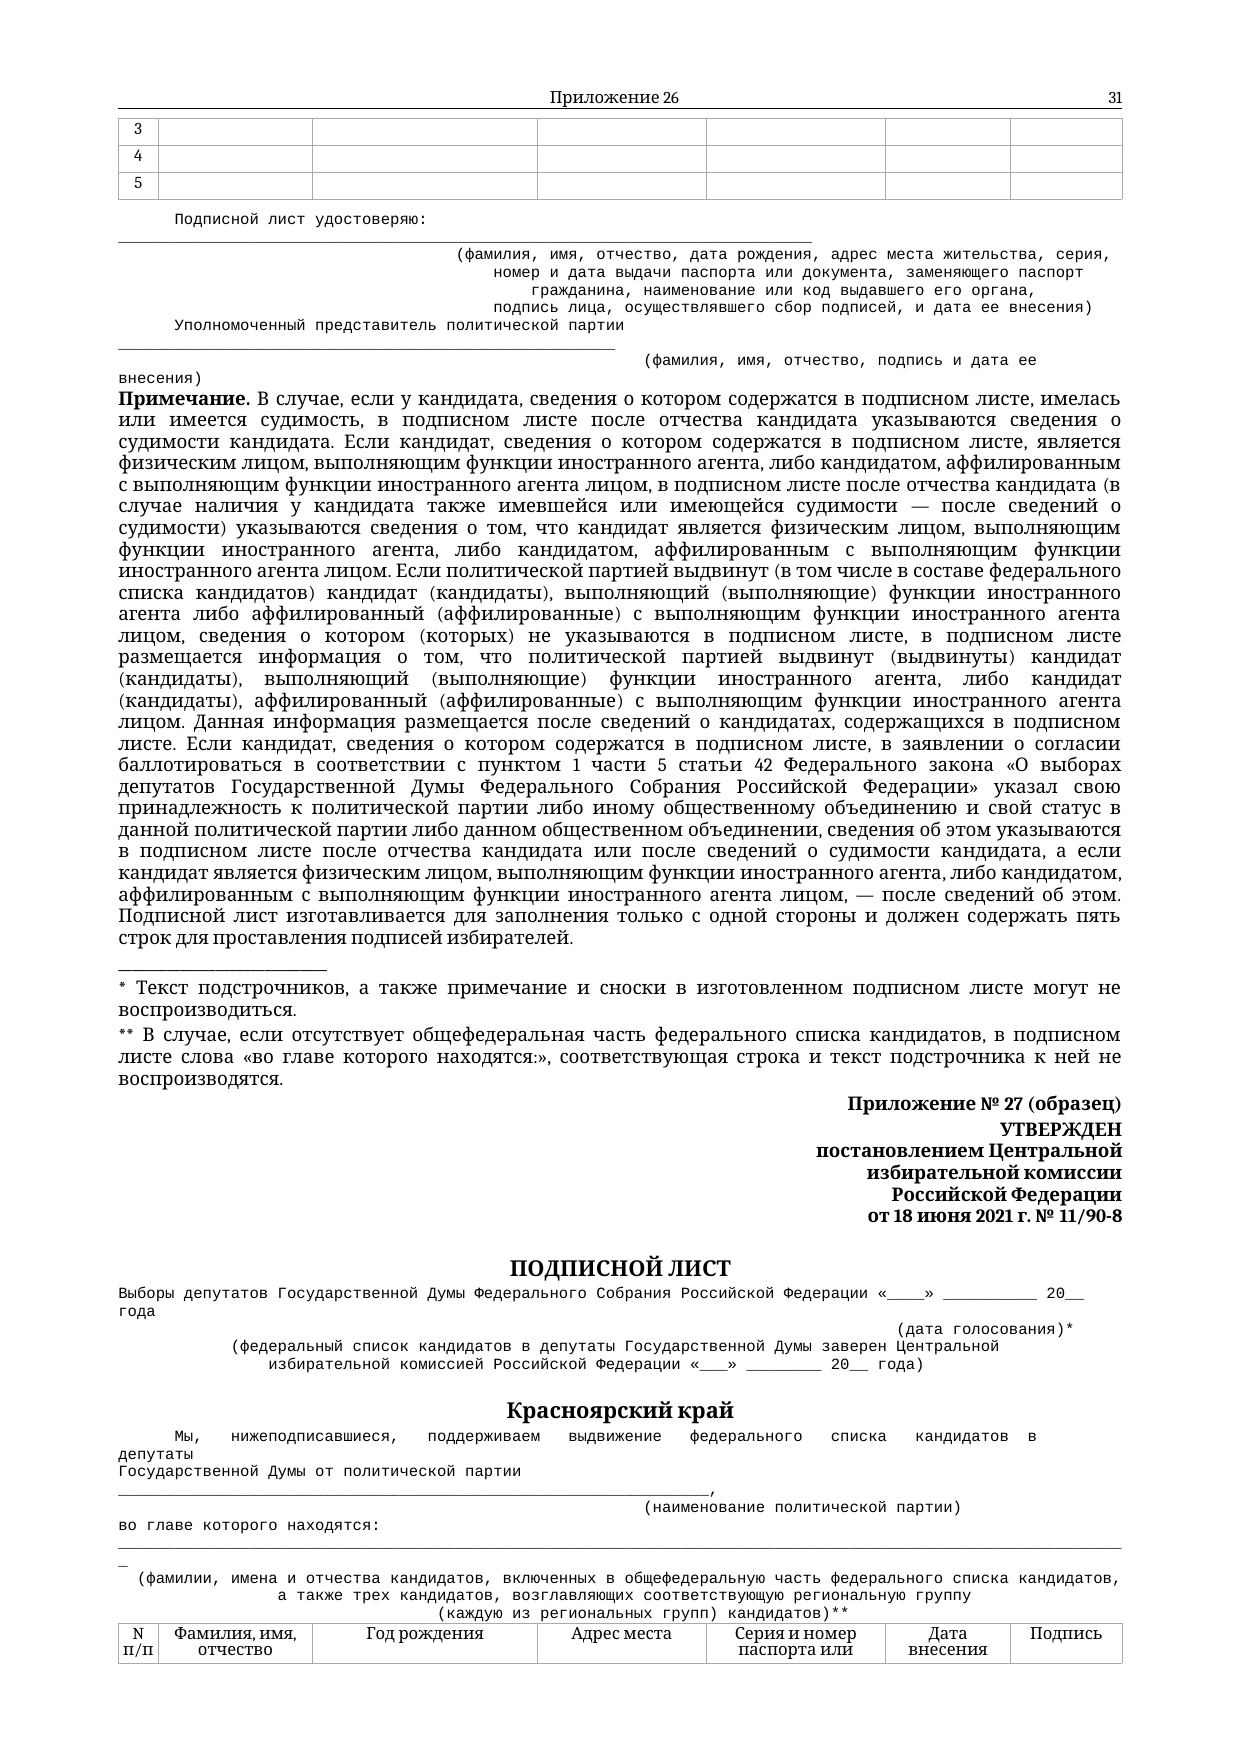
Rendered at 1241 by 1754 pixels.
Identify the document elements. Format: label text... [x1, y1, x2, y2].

text ** В случае, если отсутствует общефедеральная часть федерального списка кандидатов, в подписном листе слова «во главе которого находятся:», соответствующая строка и текст подстрочника к ней не воспроизводятся. [118, 1025, 1122, 1089]
text Приложение № 27 (образец) [118, 1094, 1122, 1115]
table_header Фамилия, имя, отчество [159, 1624, 312, 1663]
table_cell [538, 173, 706, 199]
table_cell [707, 119, 885, 145]
table_cell [313, 119, 537, 145]
text Подписной лист удостоверяю: __________________________________________________________________________ [118, 211, 1122, 247]
table_cell [159, 173, 312, 199]
table_header Адрес места [538, 1624, 706, 1663]
table_header Серия и номер паспорта или [707, 1624, 885, 1663]
text во главе которого находятся: [118, 1517, 1122, 1534]
table_cell [707, 173, 885, 199]
table_header Год рождения [313, 1624, 537, 1663]
text Выборы депутатов Государственной Думы Федерального Собрания Российской Федерации «____» __________ 20__ года [118, 1286, 1122, 1321]
text Мы, нижеподписавшиеся, поддерживаем выдвижение федерального списка кандидатов в депутаты [118, 1428, 1122, 1464]
table_cell [159, 146, 312, 172]
table_cell 3 [119, 119, 158, 145]
table_cell [313, 146, 537, 172]
text ____________________________________________________________________________________________________________ [118, 1534, 1122, 1570]
text избирательной комиссией Российской Федерации «___» ________ 20__ года) [118, 1356, 1122, 1374]
subtitle ПОДПИСНОЙ ЛИСТ [118, 1256, 1122, 1281]
table_cell [1011, 146, 1122, 172]
table_cell [1011, 173, 1122, 199]
text Уполномоченный представитель политической партии _____________________________________________________ [118, 317, 1122, 353]
text гражданина, наименование или код выдавшего его органа, [118, 282, 1122, 300]
text (фамилия, имя, отчество, подпись и дата ее внесения) [118, 353, 1122, 388]
table_cell [886, 119, 1010, 145]
text Государственной Думы от политической партии _______________________________________________________________, [118, 1464, 1122, 1499]
text (фамилии, имена и отчества кандидатов, включенных в общефедеральную часть федерального списка кандидатов, [118, 1570, 1122, 1588]
text Примечание. В случае, если у кандидата, сведения о котором содержатся в подписном листе, имелась или имеется судимость, в подписном листе после отчества кандидата указываются сведения о судимости кандидата. Если кандидат, сведения о котором содержатся в подписном листе, является физическим лицом, выполняющим функции иностранного агента, либо кандидатом, аффилированным с выполняющим функции иностранного агента лицом, в подписном листе после отчества кандидата (в случае наличия у кандидата также имевшейся или имеющейся судимости — после сведений о судимости) указываются сведения о том, что кандидат является физическим лицом, выполняющим функции иностранного агента, либо кандидатом, аффилированным с выполняющим функции иностранного агента лицом. Если политической партией выдвинут (в том числе в составе федерального списка кандидатов) кандидат (кандидаты), выполняющий (выполняющие) функции иностранного агента либо аффилированный (аффилированные) с выполняющим функции иностранного агента лицом, сведения о котором (которых) не указываются в подписном листе, в подписном листе размещается информация о том, что политической партией выдвинут (выдвинуты) кандидат (кандидаты), выполняющий (выполняющие) функции иностранного агента, либо кандидат (кандидаты), аффилированный (аффилированные) с выполняющим функции иностранного агента лицом. Данная информация размещается после сведений о кандидатах, содержащихся в подписном листе. Если кандидат, сведения о котором содержатся в подписном листе, в заявлении о согласии баллотироваться в соответствии с пунктом 1 части 5 статьи 42 Федерального закона «О выборах депутатов Государственной Думы Федерального Собрания Российской Федерации» указал свою принадлежность к политической партии либо иному общественному объединению и свой статус в данной политической партии либо данном общественном объединении, сведения об этом указываются в подписном листе после отчества кандидата или после сведений о судимости кандидата, а если кандидат является физическим лицом, выполняющим функции иностранного агента, либо кандидатом, аффилированным с выполняющим функции иностранного агента лицом, — после сведений об этом. Подписной лист изготавливается для заполнения только с одной стороны и должен содержать пять строк для проставления подписей избирателей. [118, 388, 1122, 949]
table_cell [538, 146, 706, 172]
table_header Подпись [1011, 1624, 1122, 1663]
text (фамилия, имя, отчество, дата рождения, адрес места жительства, серия, [118, 247, 1122, 264]
table_header N п/п [119, 1624, 158, 1663]
text * Текст подстрочников, а также примечание и сноски в изготовленном подписном листе могут не воспроизводиться. [118, 978, 1122, 1021]
text номер и дата выдачи паспорта или документа, заменяющего паспорт [118, 264, 1122, 282]
table_cell 4 [119, 146, 158, 172]
text ______________________________ [118, 953, 1122, 973]
table_cell [707, 146, 885, 172]
subtitle Красноярский край [118, 1399, 1122, 1424]
table_cell [313, 173, 537, 199]
table_cell 5 [119, 173, 158, 199]
text (федеральный список кандидатов в депутаты Государственной Думы заверен Центральной [118, 1339, 1122, 1356]
text (каждую из региональных групп) кандидатов)** [118, 1605, 1122, 1623]
table_cell [538, 119, 706, 145]
text а также трех кандидатов, возглавляющих соответствующую региональную группу [118, 1588, 1122, 1605]
table_cell [886, 173, 1010, 199]
table_cell [886, 146, 1010, 172]
table_cell [159, 119, 312, 145]
table_header Дата внесения [886, 1624, 1010, 1663]
table_cell [1011, 119, 1122, 145]
text (дата голосования)* [118, 1321, 1122, 1339]
text подпись лица, осуществлявшего сбор подписей, и дата ее внесения) [118, 300, 1122, 317]
text (наименование политической партии) [118, 1499, 1122, 1517]
text УТВЕРЖДЕН постановлением Центральной избирательной комиссии Российской Федерации от 18 июня 2021 г. № 11/90-8 [118, 1119, 1122, 1227]
